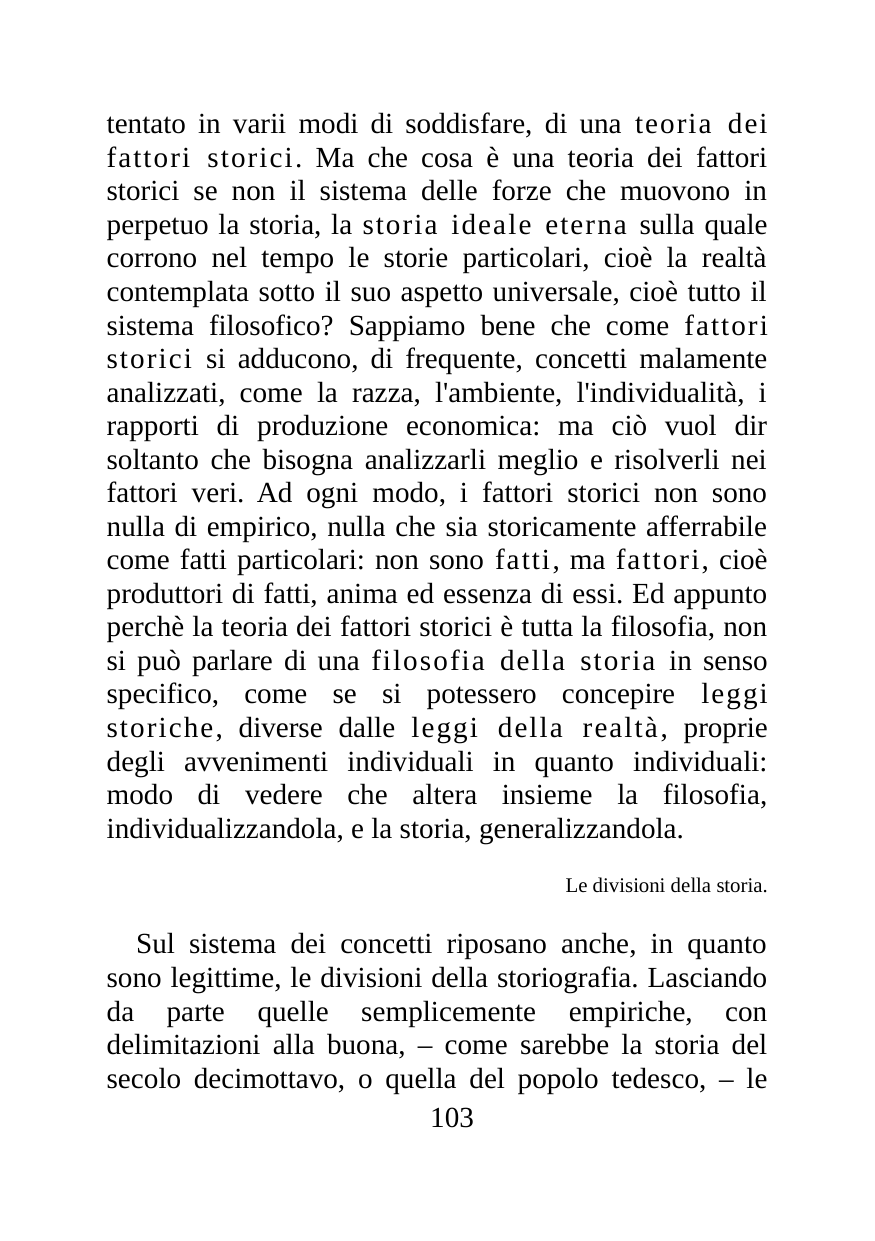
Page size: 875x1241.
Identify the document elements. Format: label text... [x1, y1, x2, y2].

text Le divisioni della storia. [106, 873, 768, 897]
text tentato in varii modi di soddisfare, di una teoria dei fattori storici. Ma che cosa è una teoria dei fattori storici se non il sistema delle forze che muovono in perpetuo la storia, la storia ideale eterna sulla quale corrono nel tempo le storie particolari, cioè la realtà contemplata sotto il suo aspetto universale, cioè tutto il sistema filosofico? Sappiamo bene che come fattori storici si adducono, di frequente, concetti malamente analizzati, come la razza, l'ambiente, l'individualità, i rapporti di produzione economica: ma ciò vuol dir soltanto che bisogna analizzarli meglio e risolverli nei fattori veri. Ad ogni modo, i fattori storici non sono nulla di empirico, nulla che sia storicamente afferrabile come fatti particolari: non sono fatti, ma fattori, cioè produttori di fatti, anima ed essenza di essi. Ed appunto perchè la teoria dei fattori storici è tutta la filosofia, non si può parlare di una filosofia della storia in senso specifico, come se si potessero concepire leggi storiche, diverse dalle leggi della realtà, proprie degli avvenimenti individuali in quanto individuali: modo di vedere che altera insieme la filosofia, individualizzandola, e la storia, generalizzandola. [106, 106, 768, 844]
text Sul sistema dei concetti riposano anche, in quanto sono legittime, le divisioni della storiografia. Lasciando da parte quelle semplicemente empiriche, con delimitazioni alla buona, ‒ come sarebbe la storia del secolo decimottavo, o quella del popolo tedesco, ‒ le [106, 927, 768, 1094]
